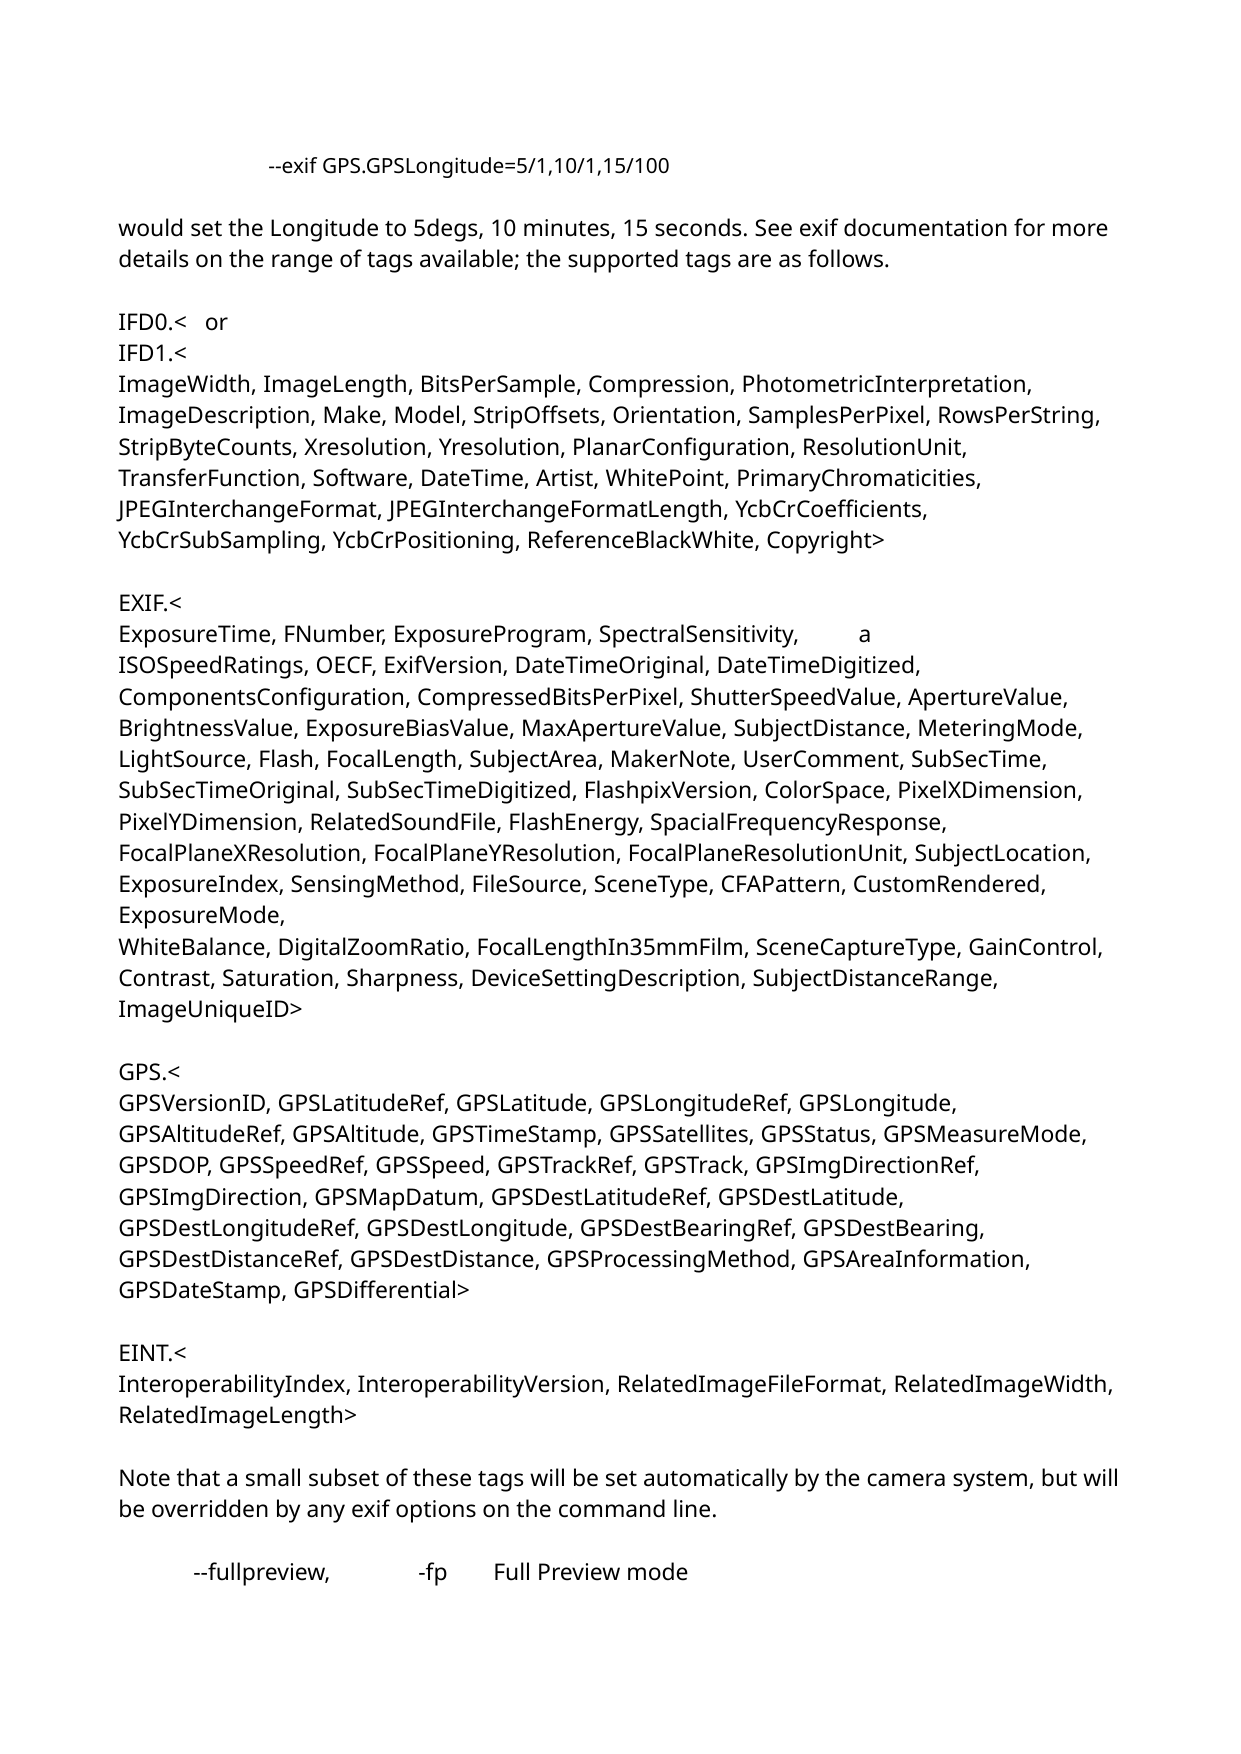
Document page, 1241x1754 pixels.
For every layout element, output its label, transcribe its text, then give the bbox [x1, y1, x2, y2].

text ImageWidth, ImageLength, BitsPerSample, Compression, PhotometricInterpretation, ImageDescription, Make, Model, StripOffsets, Orientation, SamplesPerPixel, RowsPerString, StripByteCounts, Xresolution, Yresolution, PlanarConfiguration, ResolutionUnit, TransferFunction, Software, DateTime, Artist, WhitePoint, PrimaryChromaticities, JPEGInterchangeFormat, JPEGInterchangeFormatLength, YcbCrCoefficients, YcbCrSubSampling, YcbCrPositioning, ReferenceBlackWhite, Copyright> [118, 368, 1122, 556]
text WhiteBalance, DigitalZoomRatio, FocalLengthIn35mmFilm, SceneCaptureType, GainControl, Contrast, Saturation, Sharpness, DeviceSettingDescription, SubjectDistanceRange, ImageUniqueID> [118, 931, 1122, 1024]
text ExposureTime, FNumber, ExposureProgram, SpectralSensitivity, a [118, 618, 1122, 649]
text GPS.< [118, 1056, 1122, 1087]
text --fullpreview, -fp Full Preview mode [118, 1556, 1122, 1587]
text IFD1.< [118, 337, 1122, 368]
text InteroperabilityIndex, InteroperabilityVersion, RelatedImageFileFormat, RelatedImageWidth, RelatedImageLength> [118, 1368, 1122, 1431]
text EINT.< [118, 1337, 1122, 1368]
text GPSVersionID, GPSLatitudeRef, GPSLatitude, GPSLongitudeRef, GPSLongitude, GPSAltitudeRef, GPSAltitude, GPSTimeStamp, GPSSatellites, GPSStatus, GPSMeasureMode, GPSDOP, GPSSpeedRef, GPSSpeed, GPSTrackRef, GPSTrack, GPSImgDirectionRef, GPSImgDirection, GPSMapDatum, GPSDestLatitudeRef, GPSDestLatitude, GPSDestLongitudeRef, GPSDestLongitude, GPSDestBearingRef, GPSDestBearing, GPSDestDistanceRef, GPSDestDistance, GPSProcessingMethod, GPSAreaInformation, GPSDateStamp, GPSDifferential> [118, 1087, 1122, 1306]
text would set the Longitude to 5degs, 10 minutes, 15 seconds. See exif documentation for more details on the range of tags available; the supported tags are as follows. [118, 212, 1122, 274]
text IFD0.< or [118, 306, 1122, 337]
text ISOSpeedRatings, OECF, ExifVersion, DateTimeOriginal, DateTimeDigitized, ComponentsConfiguration, CompressedBitsPerPixel, ShutterSpeedValue, ApertureValue, BrightnessValue, ExposureBiasValue, MaxApertureValue, SubjectDistance, MeteringMode, LightSource, Flash, FocalLength, SubjectArea, MakerNote, UserComment, SubSecTime, SubSecTimeOriginal, SubSecTimeDigitized, FlashpixVersion, ColorSpace, PixelXDimension, PixelYDimension, RelatedSoundFile, FlashEnergy, SpacialFrequencyResponse, FocalPlaneXResolution, FocalPlaneYResolution, FocalPlaneResolutionUnit, SubjectLocation, ExposureIndex, SensingMethod, FileSource, SceneType, CFAPattern, CustomRendered, ExposureMode, [118, 649, 1122, 931]
text --exif GPS.GPSLongitude=5/1,10/1,15/100 [118, 149, 1122, 181]
text Note that a small subset of these tags will be set automatically by the camera system, but will be overridden by any exif options on the command line. [118, 1462, 1122, 1524]
text EXIF.< [118, 587, 1122, 618]
